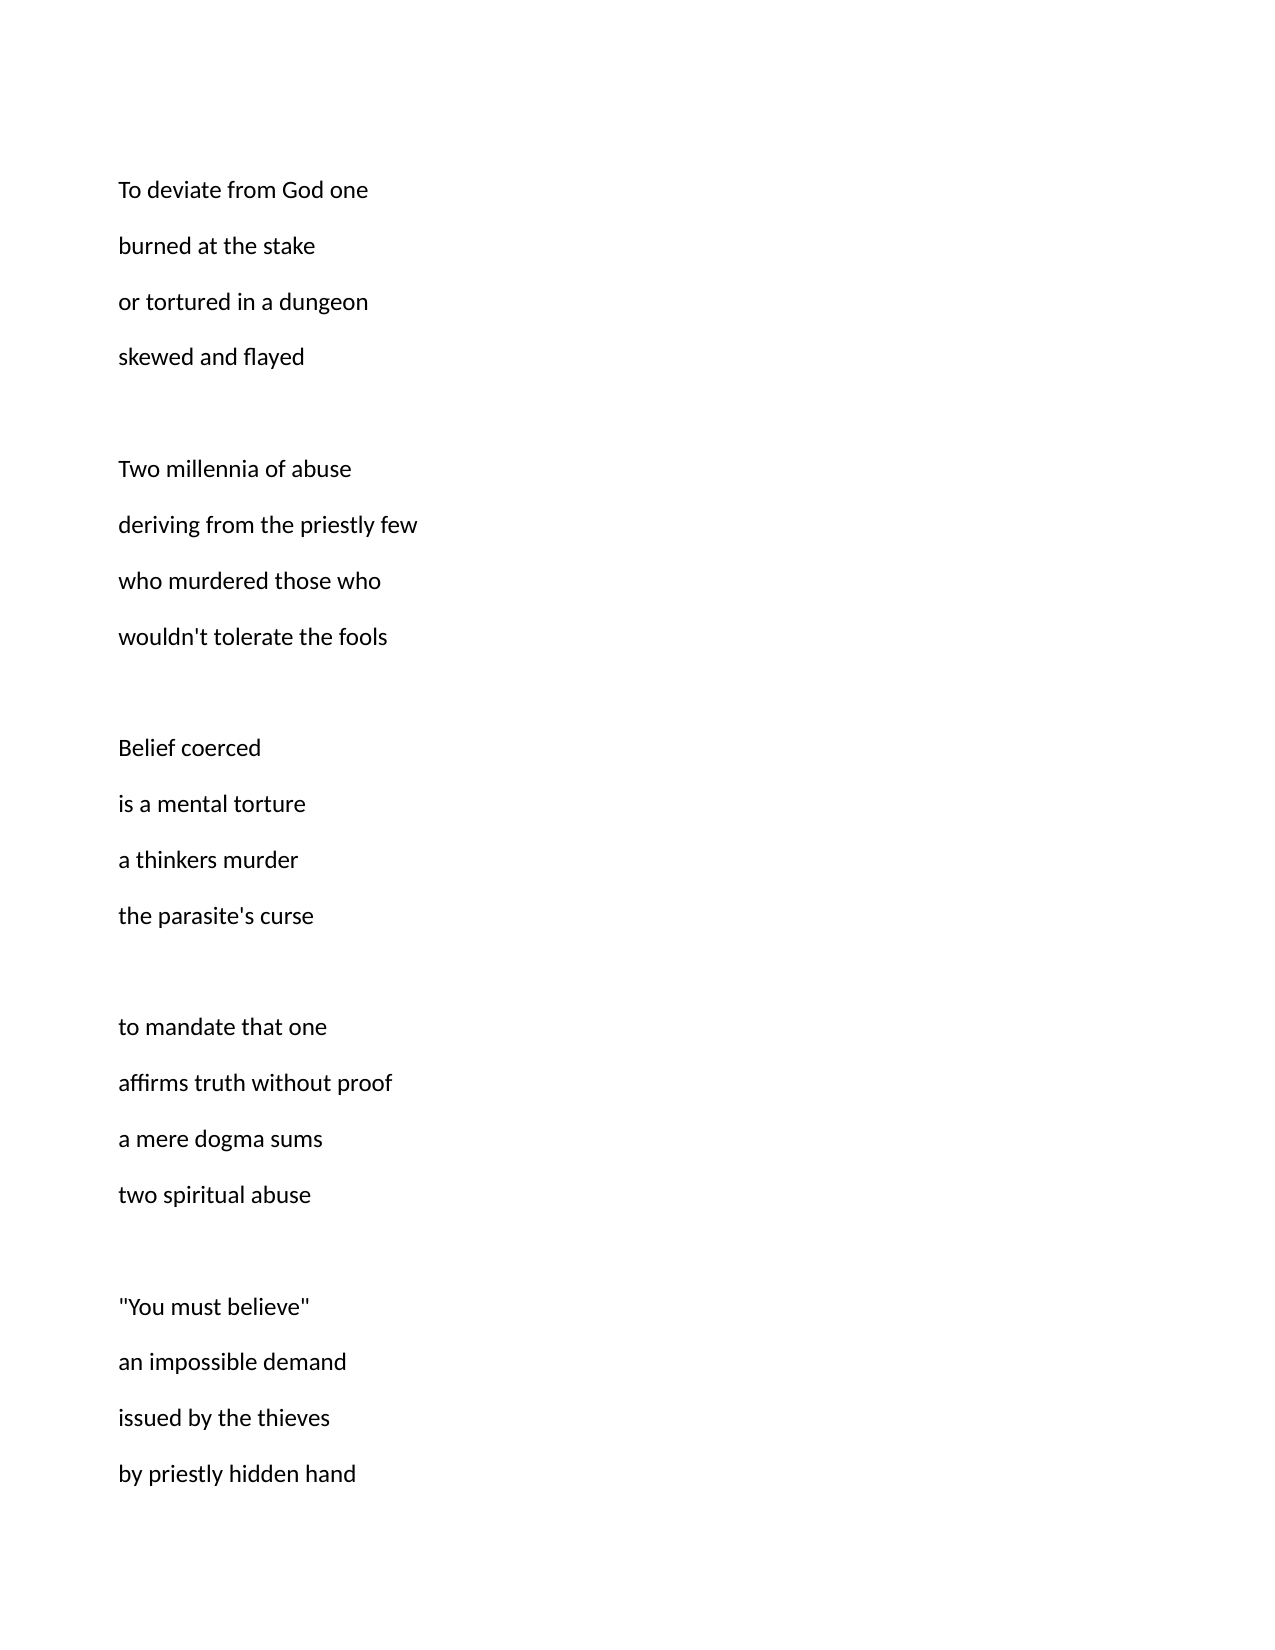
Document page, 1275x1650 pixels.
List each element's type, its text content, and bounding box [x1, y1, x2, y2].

text who murdered those who [118, 565, 1157, 595]
text "You must believe" [118, 1291, 1157, 1321]
text deriving from the priestly few [118, 509, 1157, 539]
text is a mental torture [118, 788, 1157, 819]
text two spiritual abuse [118, 1179, 1157, 1209]
text a mere dogma sums [118, 1123, 1157, 1154]
text the parasite's curse [118, 900, 1157, 930]
text Belief coerced [118, 732, 1157, 763]
text a thinkers murder [118, 844, 1157, 874]
text To deviate from God one [118, 174, 1157, 204]
text affirms truth without proof [118, 1067, 1157, 1098]
text Two millennia of abuse [118, 453, 1157, 484]
text skewed and flayed [118, 341, 1157, 372]
text an impossible demand [118, 1346, 1157, 1377]
text issued by the thieves [118, 1402, 1157, 1433]
text or tortured in a dungeon [118, 286, 1157, 316]
text to mandate that one [118, 1011, 1157, 1042]
text wouldn't tolerate the fools [118, 621, 1157, 651]
text burned at the stake [118, 230, 1157, 260]
text by priestly hidden hand [118, 1458, 1157, 1489]
